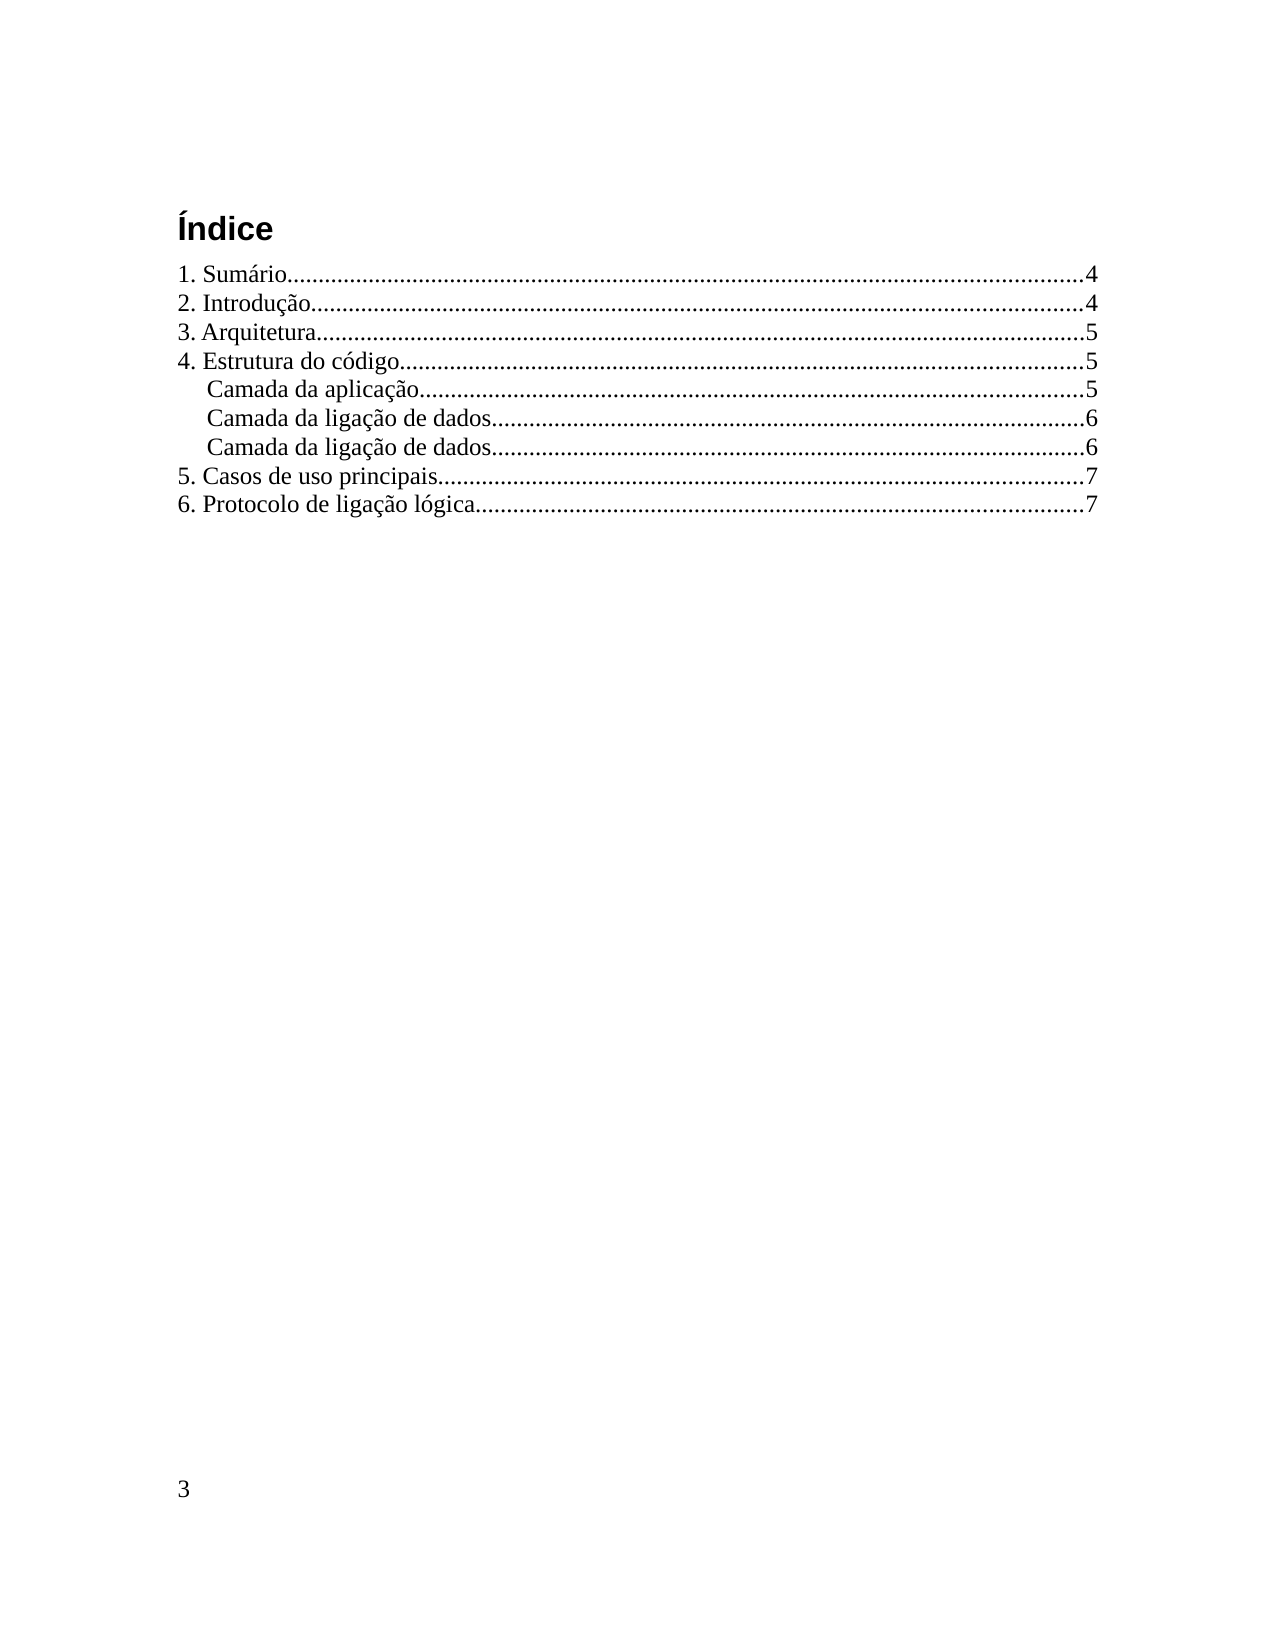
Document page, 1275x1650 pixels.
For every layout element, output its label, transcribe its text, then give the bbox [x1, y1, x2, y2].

text 6. Protocolo de ligação lógica 7 [177, 489, 1098, 518]
text 2. Introdução 4 [177, 288, 1098, 317]
text 3. Arquitetura 5 [177, 317, 1098, 346]
text Camada da ligação de dados 6 [207, 432, 1098, 461]
text Camada da ligação de dados 6 [207, 403, 1098, 432]
text 1. Sumário 4 [177, 259, 1098, 288]
text Camada da aplicação 5 [207, 374, 1098, 403]
subtitle Índice [177, 208, 1098, 247]
text 4. Estrutura do código 5 [177, 346, 1098, 374]
text 5. Casos de uso principais 7 [177, 461, 1098, 489]
